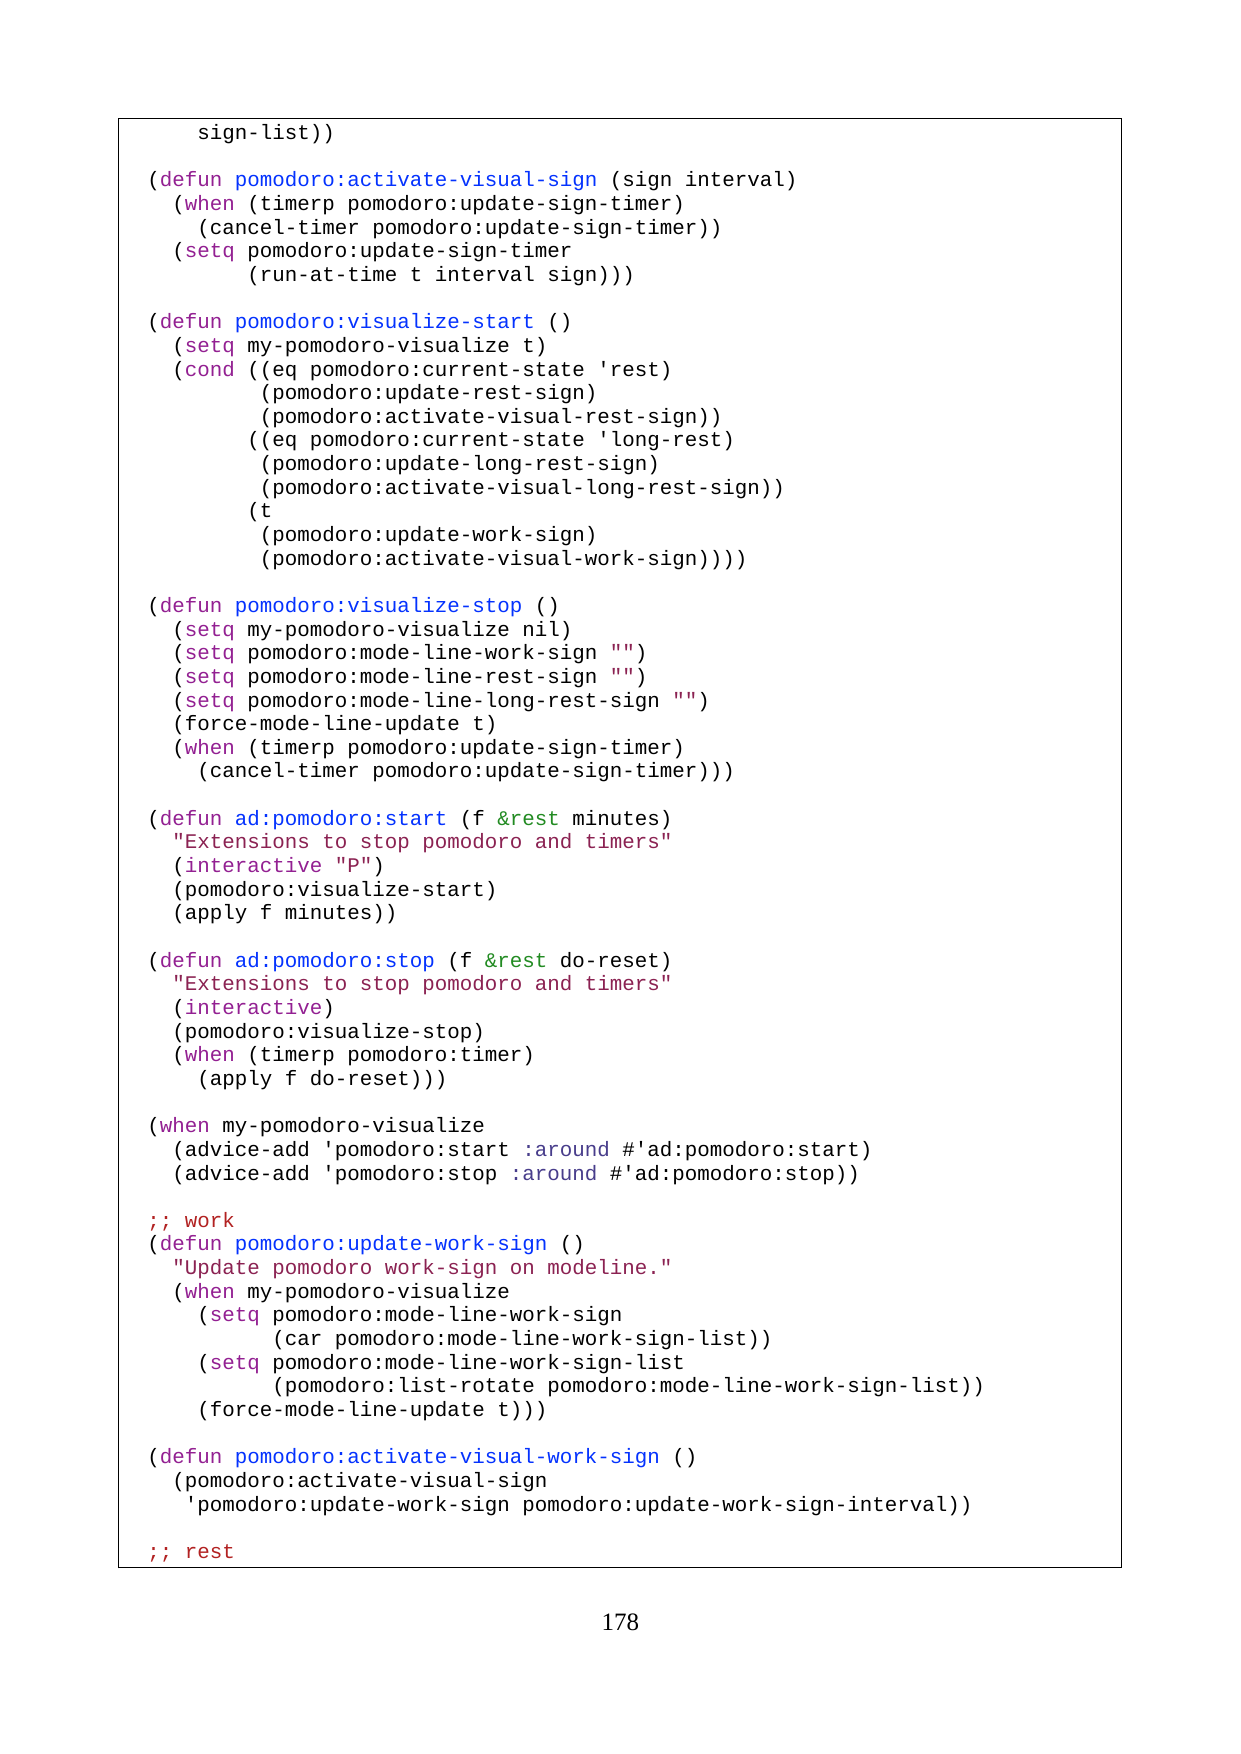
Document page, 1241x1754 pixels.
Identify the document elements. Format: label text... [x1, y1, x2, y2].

text (pomodoro:update-long-rest-sign) [119, 449, 1121, 473]
text (cancel-timer pomodoro:update-sign-timer))) [119, 757, 1121, 780]
text (defun pomodoro:visualize-start () [119, 307, 1121, 331]
text ((eq pomodoro:current-state 'long-rest) [119, 426, 1121, 449]
text (pomodoro:visualize-stop) [119, 1017, 1121, 1040]
text (pomodoro:list-rotate pomodoro:mode-line-work-sign-list)) [119, 1371, 1121, 1395]
text (interactive) [119, 993, 1121, 1017]
text (t [119, 496, 1121, 520]
text (advice-add 'pomodoro:stop :around #'ad:pomodoro:stop)) [119, 1158, 1121, 1182]
text "Update pomodoro work-sign on modeline." [119, 1253, 1121, 1277]
text (when my-pomodoro-visualize [119, 1111, 1121, 1135]
text (defun pomodoro:activate-visual-work-sign () [119, 1442, 1121, 1466]
text (setq my-pomodoro-visualize nil) [119, 615, 1121, 638]
text (cond ((eq pomodoro:current-state 'rest) [119, 354, 1121, 378]
text (pomodoro:activate-visual-work-sign)))) [119, 544, 1121, 567]
text (setq my-pomodoro-visualize t) [119, 331, 1121, 354]
text (defun ad:pomodoro:stop (f &rest do-reset) [119, 946, 1121, 969]
text (apply f do-reset))) [119, 1064, 1121, 1088]
text (setq pomodoro:mode-line-long-rest-sign "") [119, 686, 1121, 709]
text (apply f minutes)) [119, 898, 1121, 922]
text (defun pomodoro:visualize-stop () [119, 591, 1121, 615]
text 'pomodoro:update-work-sign pomodoro:update-work-sign-interval)) [119, 1489, 1121, 1513]
text ;; rest [119, 1537, 1121, 1567]
text (defun ad:pomodoro:start (f &rest minutes) [119, 804, 1121, 827]
text (pomodoro:activate-visual-rest-sign)) [119, 402, 1121, 426]
text (pomodoro:update-rest-sign) [119, 378, 1121, 402]
text (setq pomodoro:update-sign-timer [119, 236, 1121, 260]
text (run-at-time t interval sign))) [119, 260, 1121, 284]
text (setq pomodoro:mode-line-rest-sign "") [119, 662, 1121, 686]
text (setq pomodoro:mode-line-work-sign "") [119, 638, 1121, 662]
text (force-mode-line-update t))) [119, 1395, 1121, 1419]
text ;; work [119, 1206, 1121, 1229]
text (pomodoro:update-work-sign) [119, 520, 1121, 544]
text (defun pomodoro:activate-visual-sign (sign interval) [119, 165, 1121, 189]
text (force-mode-line-update t) [119, 709, 1121, 733]
text (cancel-timer pomodoro:update-sign-timer)) [119, 213, 1121, 236]
text sign-list)) [119, 119, 1121, 142]
text (pomodoro:visualize-start) [119, 875, 1121, 898]
text (when (timerp pomodoro:timer) [119, 1040, 1121, 1064]
text "Extensions to stop pomodoro and timers" [119, 969, 1121, 993]
text (advice-add 'pomodoro:start :around #'ad:pomodoro:start) [119, 1135, 1121, 1158]
text (setq pomodoro:mode-line-work-sign-list [119, 1348, 1121, 1371]
text (defun pomodoro:update-work-sign () [119, 1229, 1121, 1253]
text (when (timerp pomodoro:update-sign-timer) [119, 189, 1121, 213]
text "Extensions to stop pomodoro and timers" [119, 827, 1121, 851]
text (car pomodoro:mode-line-work-sign-list)) [119, 1324, 1121, 1348]
text (when (timerp pomodoro:update-sign-timer) [119, 733, 1121, 757]
text (when my-pomodoro-visualize [119, 1277, 1121, 1300]
text (interactive "P") [119, 851, 1121, 875]
text (pomodoro:activate-visual-sign [119, 1466, 1121, 1489]
text (pomodoro:activate-visual-long-rest-sign)) [119, 473, 1121, 496]
text (setq pomodoro:mode-line-work-sign [119, 1300, 1121, 1324]
